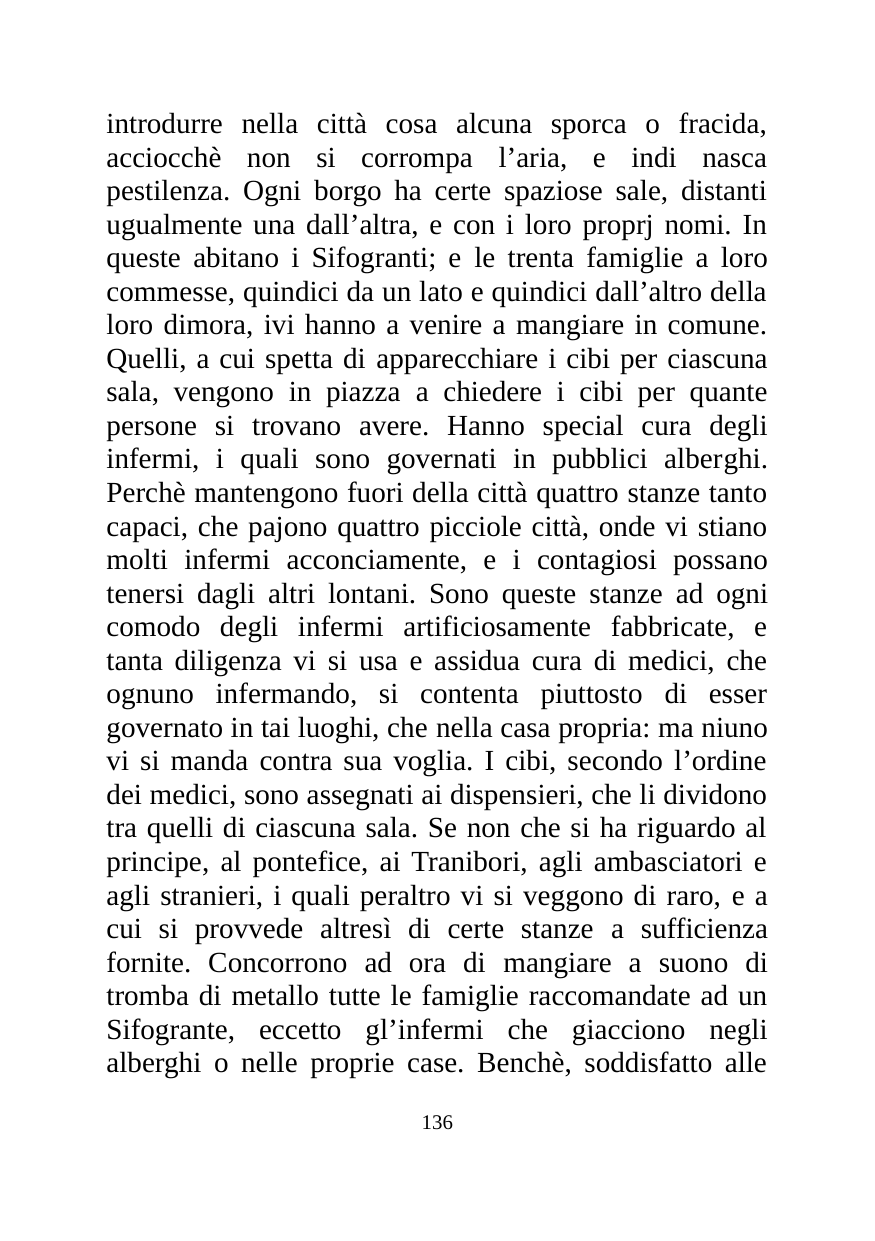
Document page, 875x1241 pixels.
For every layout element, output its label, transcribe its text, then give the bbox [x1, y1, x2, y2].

text introdurre nella città cosa alcuna sporca o fracida, acciocchè non si corrompa l’aria, e indi nasca pestilenza. Ogni borgo ha certe spaziose sale, distanti ugualmente una dall’altra, e con i loro proprj nomi. In queste abitano i Sifogranti; e le trenta famiglie a loro commesse, quindici da un lato e quindici dall’altro della loro dimora, ivi hanno a venire a mangiare in comune. Quelli, a cui spetta di apparecchiare i cibi per ciascuna sala, vengono in piazza a chiedere i cibi per quante persone si trovano avere. Hanno special cura degli infermi, i quali sono governati in pubblici alberghi. Perchè mantengono fuori della città quattro stanze tanto capaci, che pajono quattro picciole città, onde vi stiano molti infermi acconciamente, e i contagiosi possano tenersi dagli altri lontani. Sono queste stanze ad ogni comodo degli infermi artificiosamente fabbricate, e tanta diligenza vi si usa e assidua cura di medici, che ognuno infermando, si contenta piuttosto di esser governato in tai luoghi, che nella casa propria: ma niuno vi si manda contra sua voglia. I cibi, secondo l’ordine dei medici, sono assegnati ai dispensieri, che li dividono tra quelli di ciascuna sala. Se non che si ha riguardo al principe, al pontefice, ai Tranibori, agli ambasciatori e agli stranieri, i quali peraltro vi si veggono di raro, e a cui si provvede altresì di certe stanze a sufficienza fornite. Concorrono ad ora di mangiare a suono di tromba di metallo tutte le famiglie raccomandate ad un Sifogrante, eccetto gl’infermi che giacciono negli alberghi o nelle proprie case. Benchè, soddisfatto alle [106, 106, 768, 1079]
